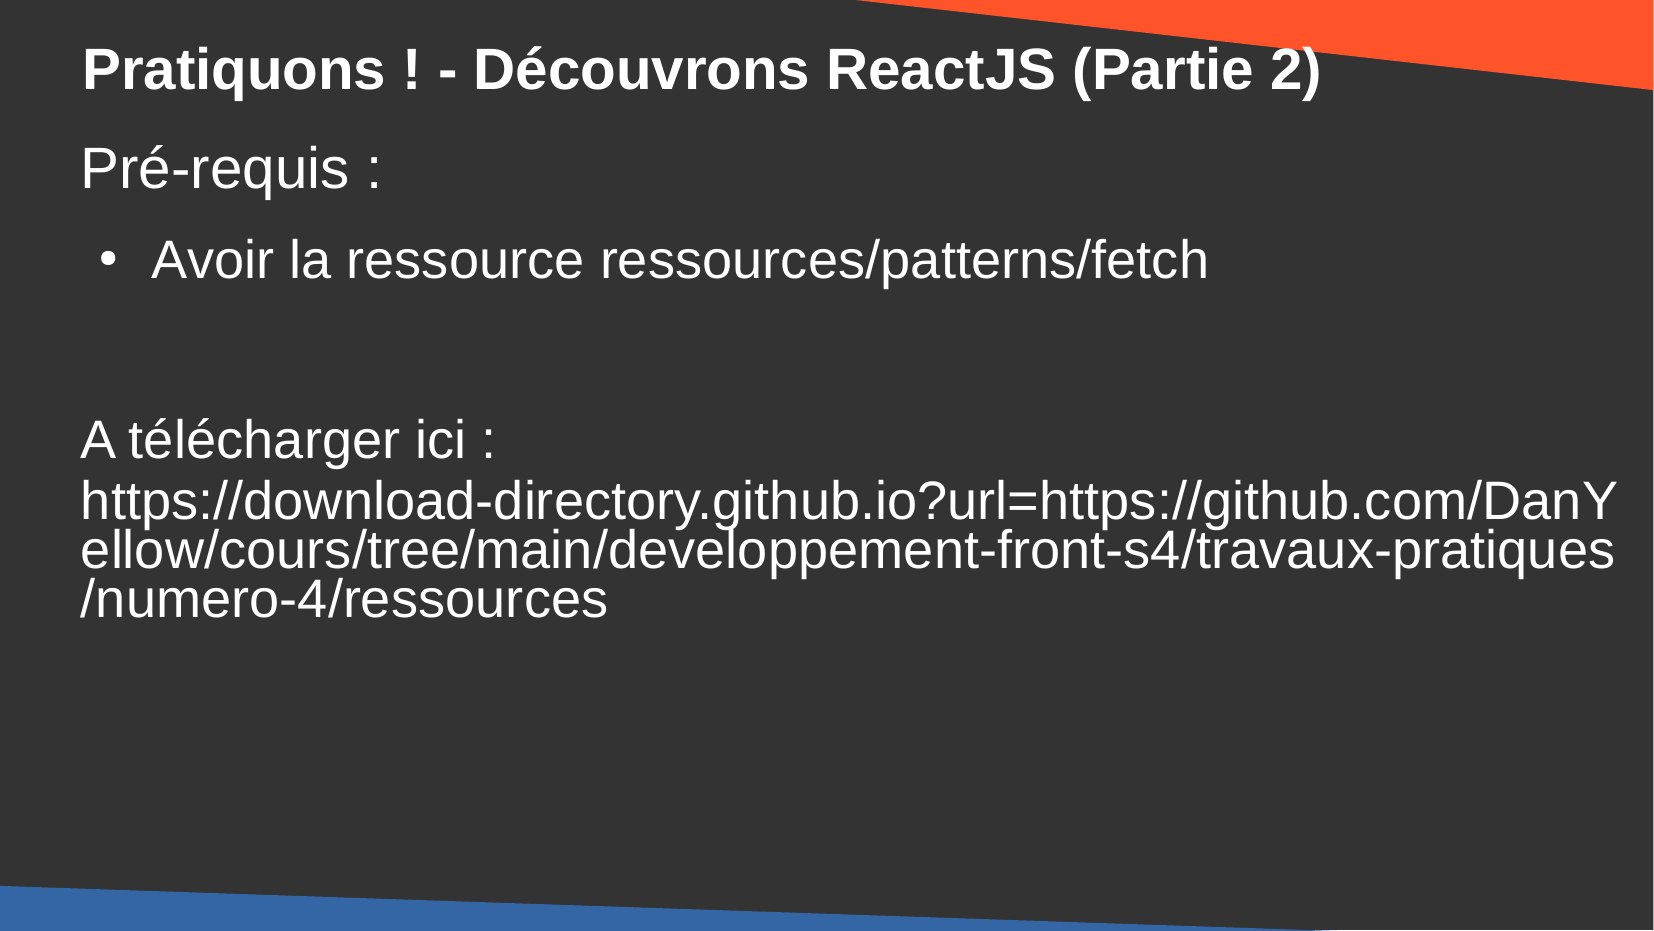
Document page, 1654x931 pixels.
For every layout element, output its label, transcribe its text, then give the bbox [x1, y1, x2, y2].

title Pratiquons ! - Découvrons ReactJS (Partie 2) [82, 37, 1571, 114]
text_box [855, 0, 1654, 91]
list Pré-requis : Avoir la ressource ressources/patterns/fetch A télécharger ici : https://download-directory.github.io?url=https://github.com/DanYellow/cours/tree/main/developpement-front-s4/travaux-pratiques/numero-4/ressources [80, 135, 1620, 721]
text_box [0, 885, 1337, 931]
